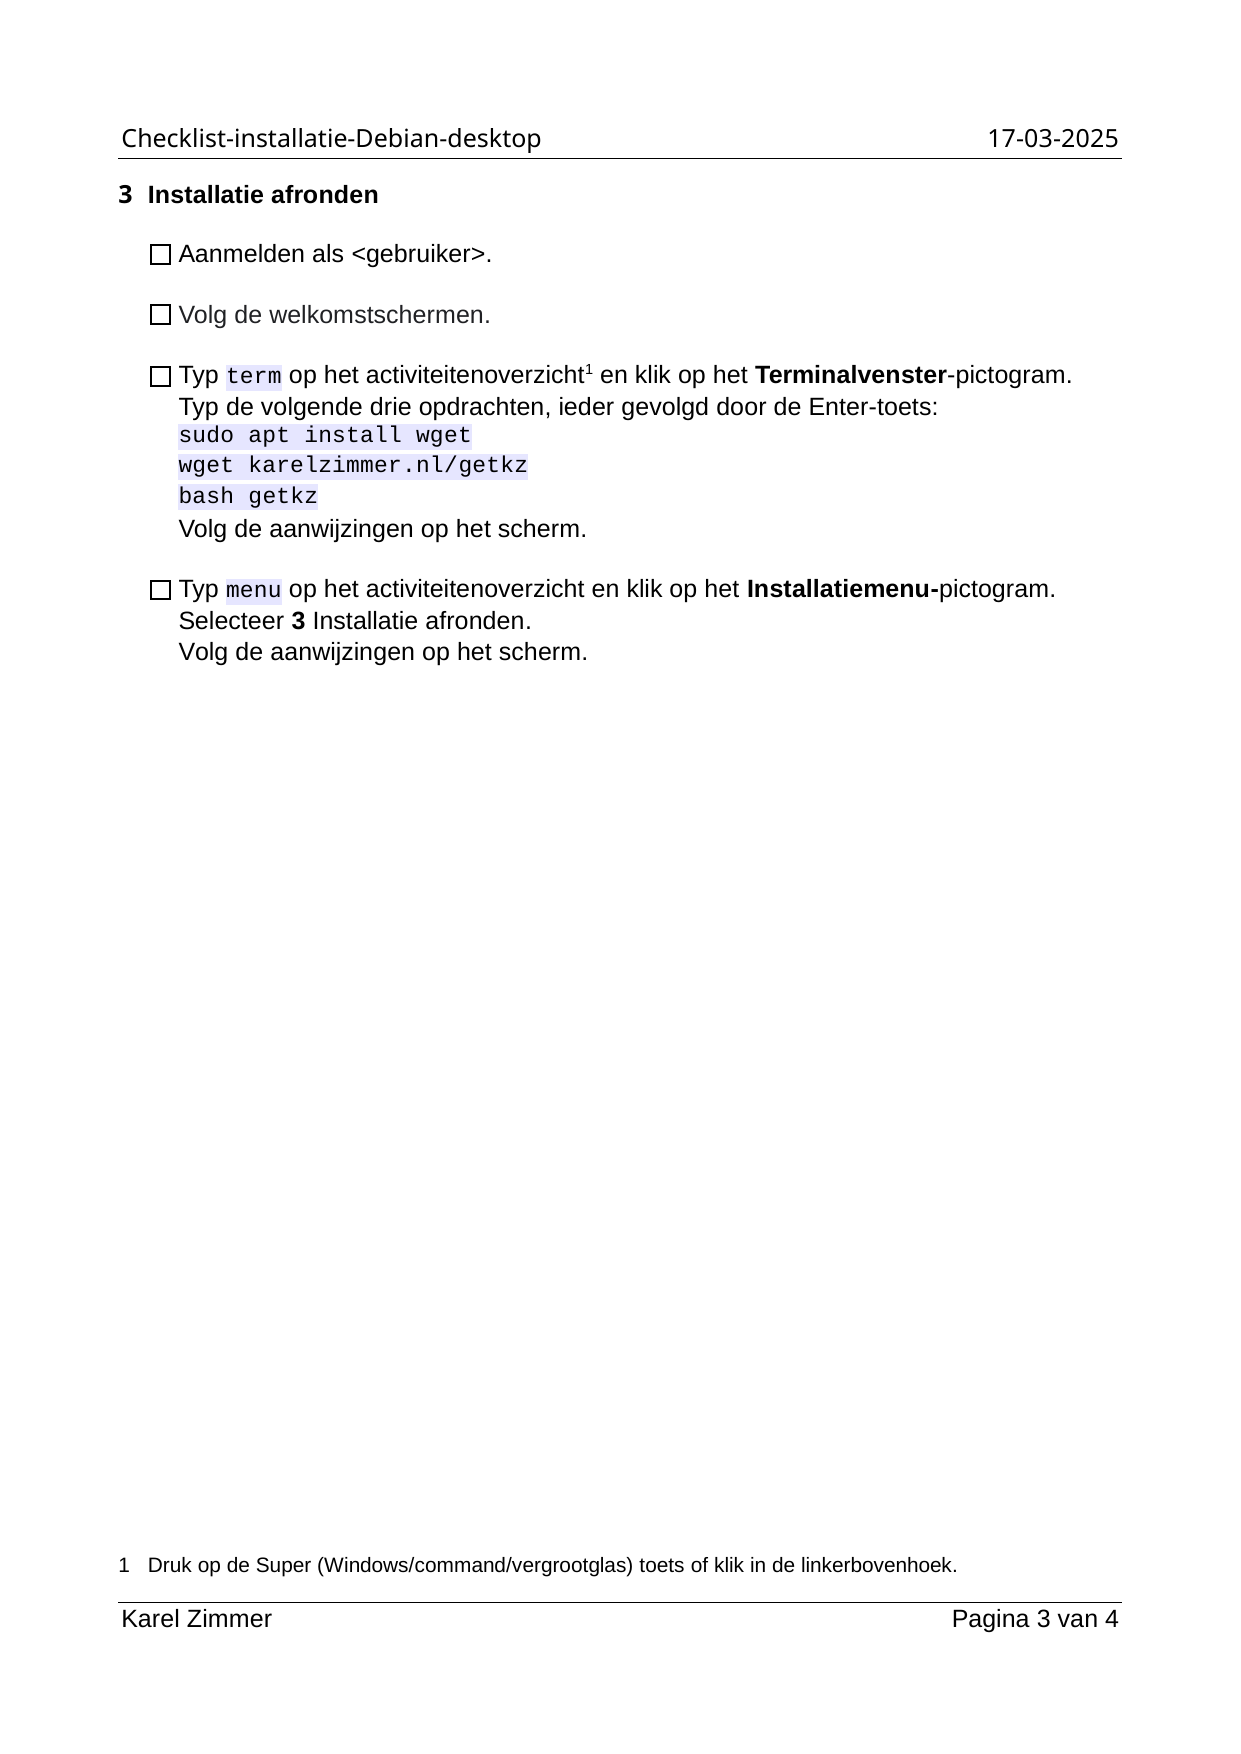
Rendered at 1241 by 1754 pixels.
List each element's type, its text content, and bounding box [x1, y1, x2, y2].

table_cell Typ de volgende drie opdrachten, ieder gevolgd door de Enter-toets: [177, 392, 1122, 422]
table_cell Volg de aanwijzingen op het scherm. [177, 514, 1122, 544]
table_cell Typ menu op het activiteitenoverzicht en klik op het Installatiemenu-pictogram. [177, 574, 1122, 606]
table_cell [142, 392, 177, 422]
table_cell [142, 269, 177, 300]
table_cell bash getkz [177, 483, 1122, 513]
table_cell [118, 360, 142, 392]
table_cell [142, 423, 177, 453]
table_cell [118, 269, 142, 300]
table_cell [118, 423, 142, 453]
table_cell wget karelzimmer.nl/getkz [177, 453, 1122, 483]
table_cell [142, 483, 177, 513]
table_cell [142, 544, 177, 574]
table_cell [142, 574, 177, 606]
table_cell [118, 300, 142, 330]
table_cell [142, 514, 177, 544]
table_cell Selecteer 3 Installatie afronden. [177, 606, 1122, 636]
table_cell Volg de welkomstschermen. [177, 300, 1122, 330]
table_cell [118, 574, 142, 606]
table_cell [118, 392, 142, 422]
table_cell [142, 453, 177, 483]
table_header Aanmelden als <gebruiker>. [177, 239, 1122, 269]
table_cell [118, 636, 142, 667]
table_cell [177, 269, 1122, 300]
table_cell [142, 330, 177, 360]
table_cell [177, 544, 1122, 574]
table_cell [177, 330, 1122, 360]
table_cell [118, 483, 142, 513]
table_cell Volg de aanwijzingen op het scherm. [177, 636, 1122, 667]
list Installatie afronden [118, 177, 1122, 211]
table_cell [118, 544, 142, 574]
table_header [142, 239, 177, 269]
table_cell [118, 606, 142, 636]
table_cell [142, 606, 177, 636]
table_cell sudo apt install wget [177, 423, 1122, 453]
table_cell [118, 330, 142, 360]
table_cell [142, 300, 177, 330]
table_header [118, 239, 142, 269]
table_cell [118, 453, 142, 483]
table_cell [118, 514, 142, 544]
table_cell Typ term op het activiteitenoverzicht en klik op het Terminalvenster-pictogram. [177, 360, 1122, 392]
table_cell [142, 636, 177, 667]
table_cell [142, 360, 177, 392]
